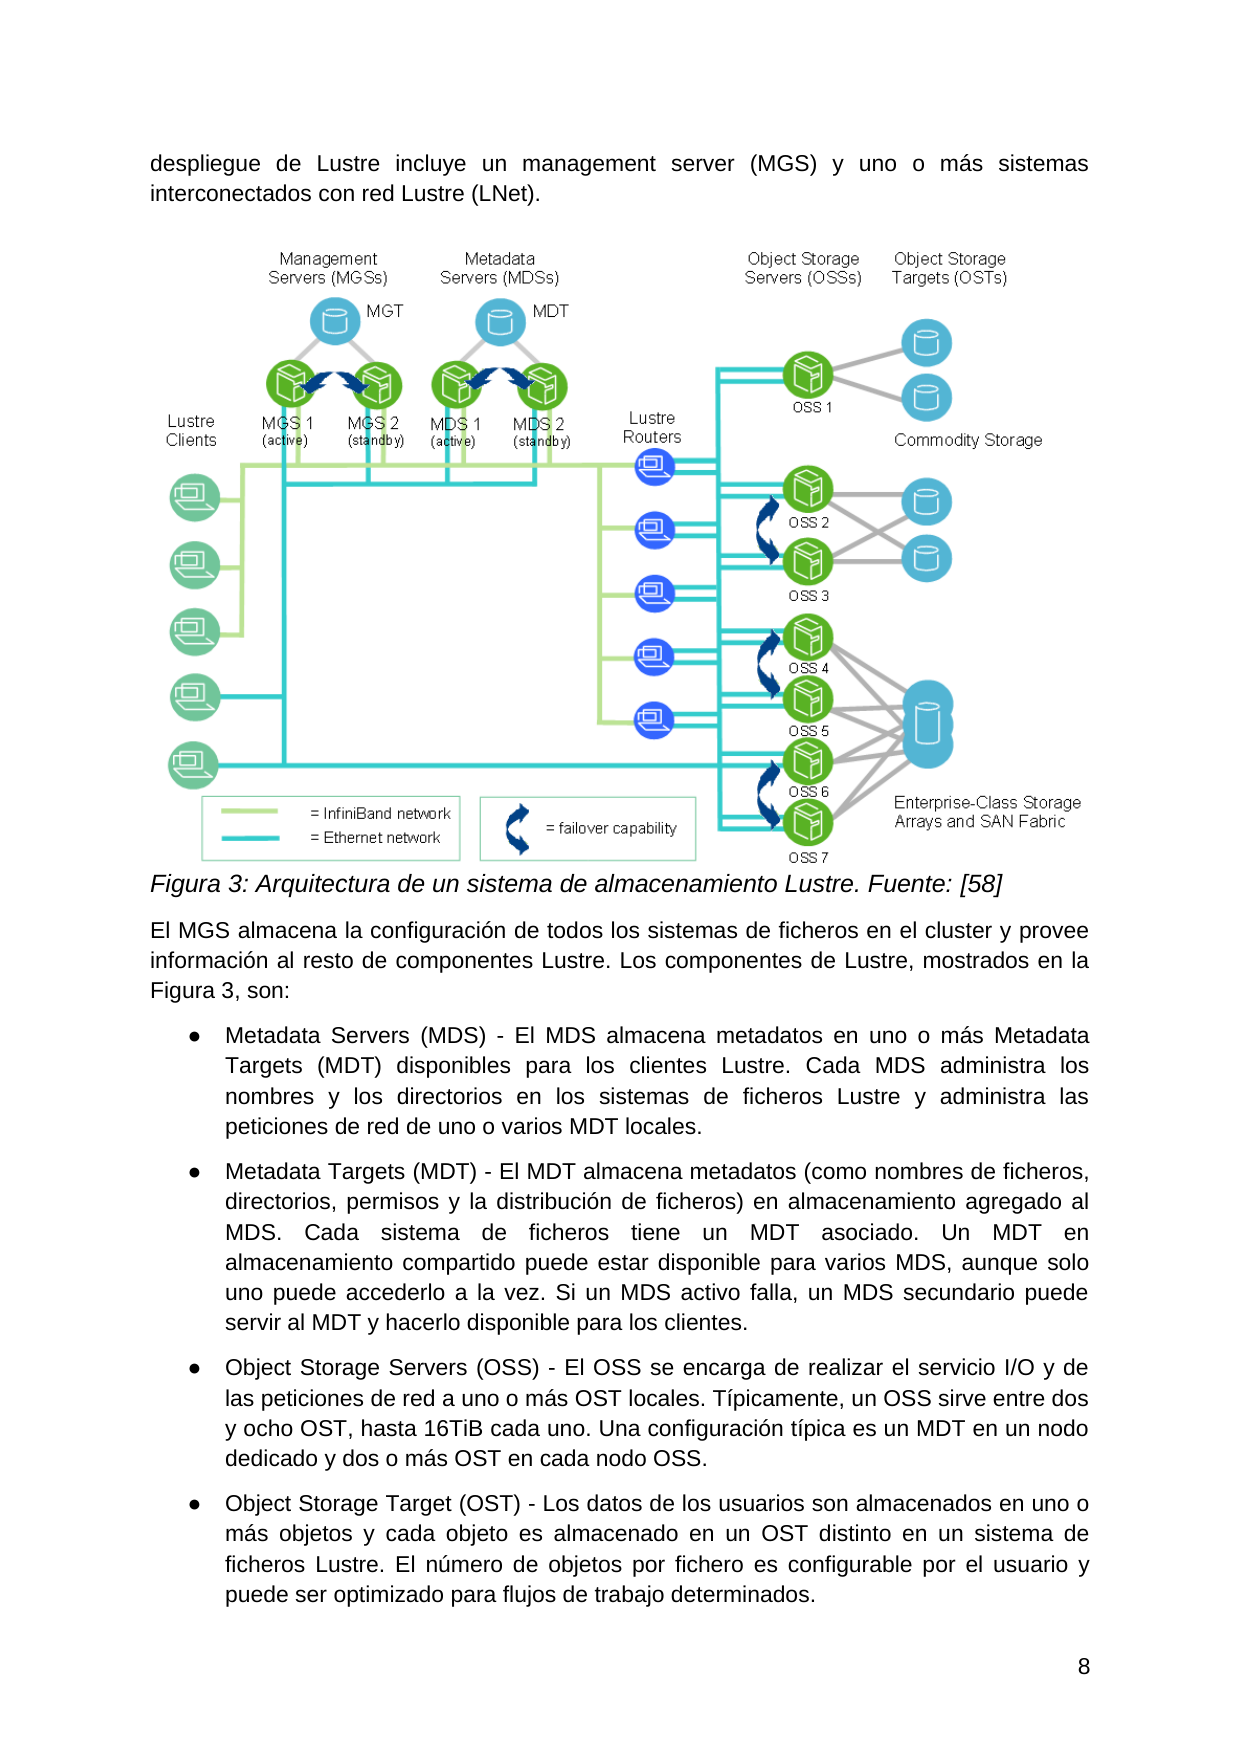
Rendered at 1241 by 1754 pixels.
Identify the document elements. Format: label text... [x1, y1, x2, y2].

text despliegue de Lustre incluye un management server (MGS) y uno o más sistemas interconectados con red Lustre (LNet). [150, 150, 1090, 207]
picture [150, 250, 1091, 865]
text El MGS almacena la configuración de todos los sistemas de ficheros en el cluster y provee información al resto de componentes Lustre. Los componentes de Lustre, mostrados en la Figura 3, son: [150, 917, 1090, 1003]
list Metadata Servers (MDS) - El MDS almacena metadatos en uno o más Metadata Targets (MDT) disponibles para los clientes Lustre. Cada MDS administra los nombres y los directorios en los sistemas de ficheros Lustre y administra las peticiones de red de uno o varios MDT locales. [187, 1022, 1090, 1139]
list Metadata Targets (MDT) - El MDT almacena metadatos (como nombres de ficheros, directorios, permisos y la distribución de ficheros) en almacenamiento agregado al MDS. Cada sistema de ficheros tiene un MDT asociado. Un MDT en almacenamiento compartido puede estar disponible para varios MDS, aunque solo uno puede accederlo a la vez. Si un MDS activo falla, un MDS secundario puede servir al MDT y hacerlo disponible para los clientes. [187, 1158, 1090, 1335]
list Object Storage Servers (OSS) - El OSS se encarga de realizar el servicio I/O y de las peticiones de red a uno o más OST locales. Típicamente, un OSS sirve entre dos y ocho OST, hasta 16TiB cada uno. Una configuración típica es un MDT en un nodo dedicado y dos o más OST en cada nodo OSS. [187, 1354, 1090, 1471]
text Figura 3: Arquitectura de un sistema de almacenamiento Lustre. Fuente: [58] [150, 865, 1090, 898]
list Object Storage Target (OST) - Los datos de los usuarios son almacenados en uno o más objetos y cada objeto es almacenado en un OST distinto en un sistema de ficheros Lustre. El número de objetos por fichero es configurable por el usuario y puede ser optimizado para flujos de trabajo determinados. [187, 1490, 1090, 1607]
